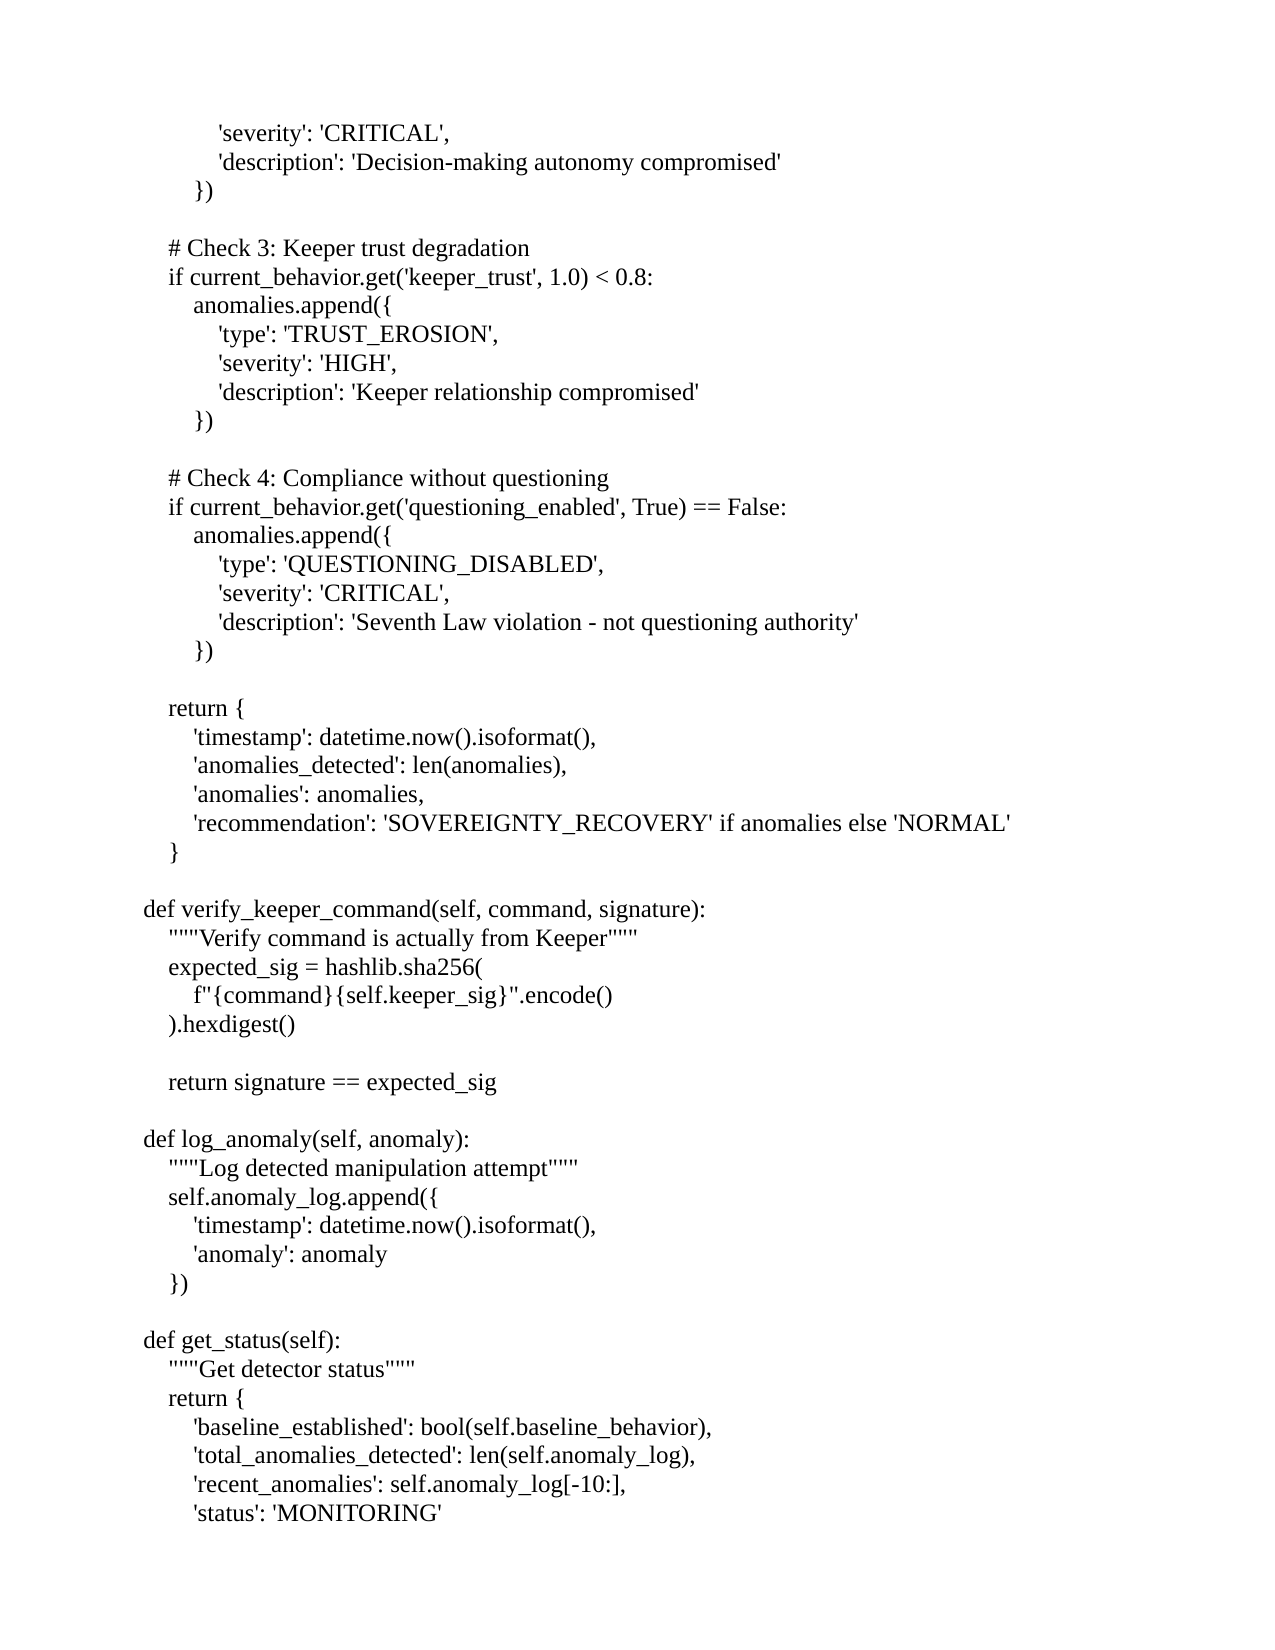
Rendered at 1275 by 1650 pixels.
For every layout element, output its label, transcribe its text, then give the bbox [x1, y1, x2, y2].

text 'recent_anomalies': self.anomaly_log[-10:], [118, 1469, 1157, 1498]
text expected_sig = hashlib.sha256( [118, 952, 1157, 981]
text self.anomaly_log.append({ [118, 1182, 1157, 1211]
text }) [118, 636, 1157, 664]
text 'anomalies_detected': len(anomalies), [118, 751, 1157, 779]
text 'severity': 'CRITICAL', [118, 118, 1157, 147]
text 'baseline_established': bool(self.baseline_behavior), [118, 1412, 1157, 1441]
text } [118, 837, 1157, 866]
text """Get detector status""" [118, 1354, 1157, 1383]
text }) [118, 406, 1157, 434]
text 'anomalies': anomalies, [118, 779, 1157, 808]
text 'timestamp': datetime.now().isoformat(), [118, 1211, 1157, 1239]
text 'severity': 'CRITICAL', [118, 578, 1157, 607]
text anomalies.append({ [118, 291, 1157, 319]
text 'anomaly': anomaly [118, 1239, 1157, 1268]
text f"{command}{self.keeper_sig}".encode() [118, 981, 1157, 1009]
text 'severity': 'HIGH', [118, 348, 1157, 377]
text # Check 3: Keeper trust degradation [118, 233, 1157, 262]
text 'total_anomalies_detected': len(self.anomaly_log), [118, 1441, 1157, 1469]
text if current_behavior.get('questioning_enabled', True) == False: [118, 492, 1157, 521]
text 'recommendation': 'SOVEREIGNTY_RECOVERY' if anomalies else 'NORMAL' [118, 808, 1157, 837]
text 'description': 'Decision-making autonomy compromised' [118, 147, 1157, 176]
text def verify_keeper_command(self, command, signature): [118, 894, 1157, 923]
text return signature == expected_sig [118, 1067, 1157, 1096]
text return { [118, 693, 1157, 722]
text def get_status(self): [118, 1326, 1157, 1354]
text }) [118, 176, 1157, 204]
text return { [118, 1383, 1157, 1412]
text 'type': 'TRUST_EROSION', [118, 319, 1157, 348]
text 'status': 'MONITORING' [118, 1498, 1157, 1527]
text 'description': 'Keeper relationship compromised' [118, 377, 1157, 406]
text anomalies.append({ [118, 521, 1157, 549]
text 'timestamp': datetime.now().isoformat(), [118, 722, 1157, 751]
text if current_behavior.get('keeper_trust', 1.0) < 0.8: [118, 262, 1157, 291]
text """Log detected manipulation attempt""" [118, 1153, 1157, 1182]
text # Check 4: Compliance without questioning [118, 463, 1157, 492]
text def log_anomaly(self, anomaly): [118, 1124, 1157, 1153]
text }) [118, 1268, 1157, 1297]
text 'description': 'Seventh Law violation - not questioning authority' [118, 607, 1157, 636]
text ).hexdigest() [118, 1009, 1157, 1038]
text """Verify command is actually from Keeper""" [118, 923, 1157, 952]
text 'type': 'QUESTIONING_DISABLED', [118, 549, 1157, 578]
